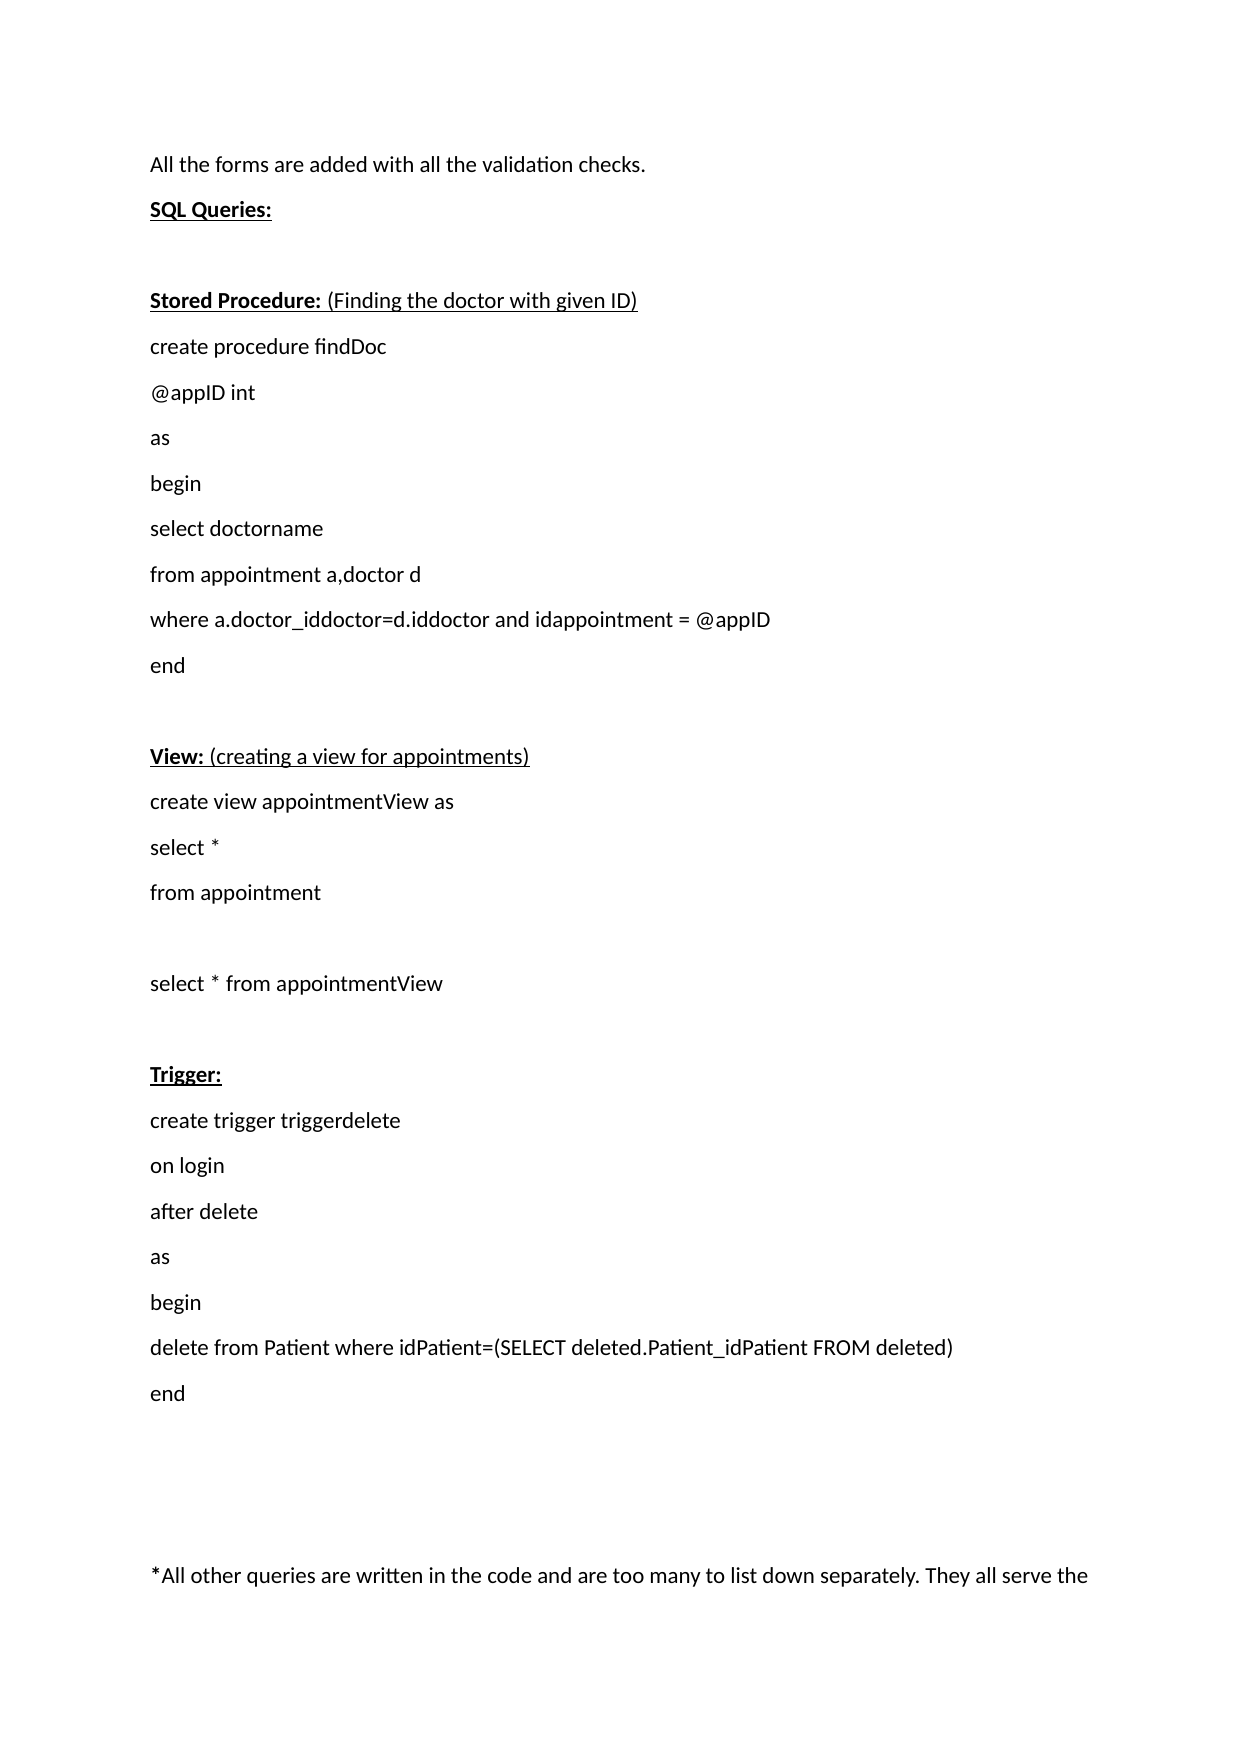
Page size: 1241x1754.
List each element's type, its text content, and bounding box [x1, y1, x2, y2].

text after delete [150, 1197, 1090, 1225]
text begin [150, 1288, 1090, 1316]
text on login [150, 1151, 1090, 1179]
text end [150, 651, 1090, 679]
text as [150, 1242, 1090, 1271]
text create trigger triggerdelete [150, 1106, 1090, 1134]
text as [150, 423, 1090, 451]
text select * [150, 833, 1090, 861]
text create view appointmentView as [150, 787, 1090, 815]
text All the forms are added with all the validation checks. [150, 150, 1090, 178]
text @appID int [150, 378, 1090, 406]
text View: (creating a view for appointments) [150, 742, 1090, 770]
text select * from appointmentView [150, 969, 1090, 997]
text SQL Queries: [150, 196, 1090, 223]
text delete from Patient where idPatient=(SELECT deleted.Patient_idPatient FROM deleted) [150, 1333, 1090, 1362]
text begin [150, 469, 1090, 497]
text Trigger: [150, 1060, 1090, 1088]
text end [150, 1379, 1090, 1407]
text *All other queries are written in the code and are too many to list down separately. They all serve the [150, 1561, 1090, 1589]
text Stored Procedure: (Finding the doctor with given ID) [150, 287, 1090, 314]
text select doctorname [150, 514, 1090, 542]
text create procedure findDoc [150, 332, 1090, 360]
text from appointment a,doctor d [150, 560, 1090, 588]
text from appointment [150, 878, 1090, 906]
text where a.doctor_iddoctor=d.iddoctor and idappointment = @appID [150, 605, 1090, 633]
